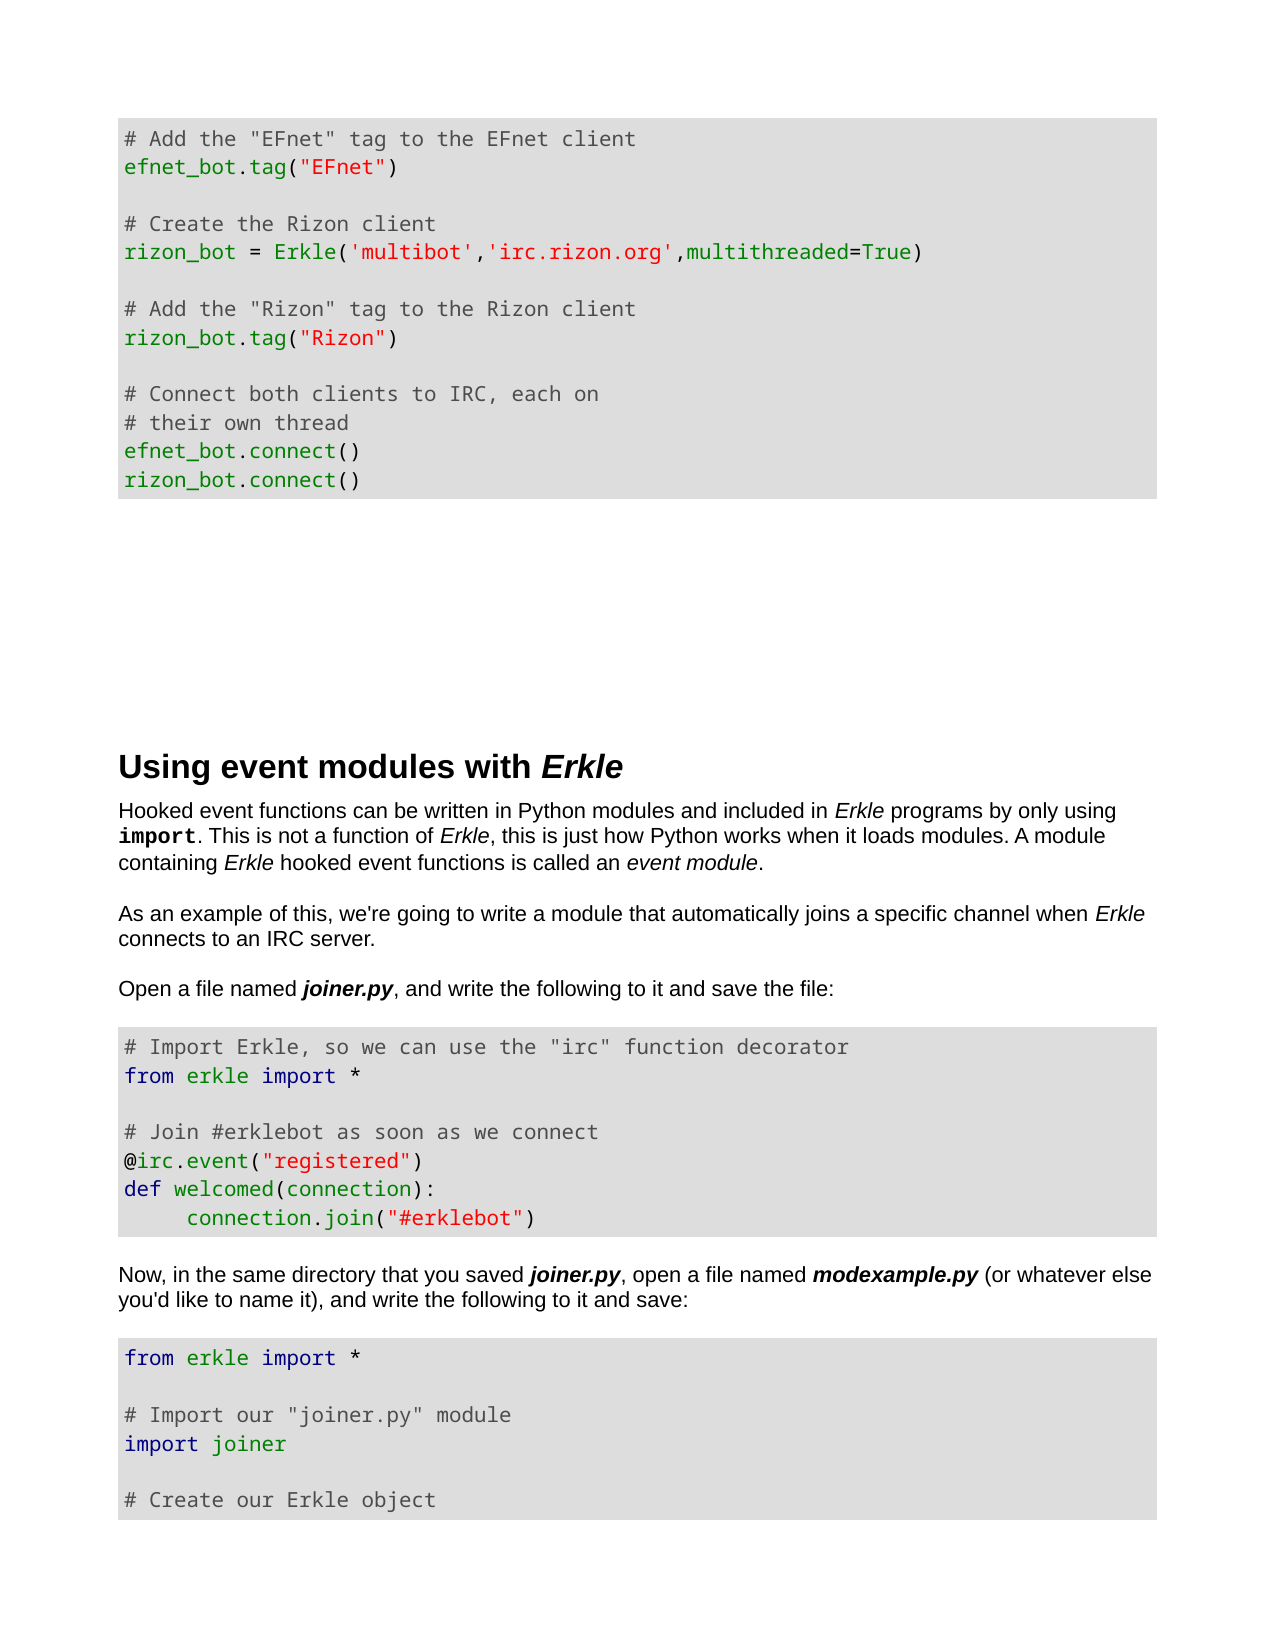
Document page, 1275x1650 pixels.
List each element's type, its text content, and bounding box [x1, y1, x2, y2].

table_header # Add the "EFnet" tag to the EFnet client efnet_bot.tag("EFnet") # Create the Rizon client rizon_bot = Erkle('multibot','irc.rizon.org',multithreaded=True) # Add the "Rizon" tag to the Rizon client rizon_bot.tag("Rizon") # Connect both clients to IRC, each on # their own thread efnet_bot.connect() rizon_bot.connect() [118, 118, 1157, 499]
text Open a file named joiner.py, and write the following to it and save the file: [118, 976, 1157, 1001]
text Now, in the same directory that you saved joiner.py, open a file named modexample.py (or whatever else you'd like to name it), and write the following to it and save: [118, 1262, 1157, 1313]
text Hooked event functions can be written in Python modules and included in Erkle programs by only using import. This is not a function of Erkle, this is just how Python works when it loads modules. A module containing Erkle hooked event functions is called an event module. [118, 798, 1157, 875]
table_header from erkle import * # Import our "joiner.py" module import joiner # Create our Erkle object [118, 1338, 1157, 1520]
table_header # Import Erkle, so we can use the "irc" function decorator from erkle import * # Join #erklebot as soon as we connect @irc.event("registered") def welcomed(connection): connection.join("#erklebot") [118, 1027, 1157, 1237]
text As an example of this, we're going to write a module that automatically joins a specific channel when Erkle connects to an IRC server. [118, 901, 1157, 951]
subtitle Using event modules with Erkle [118, 747, 1157, 785]
